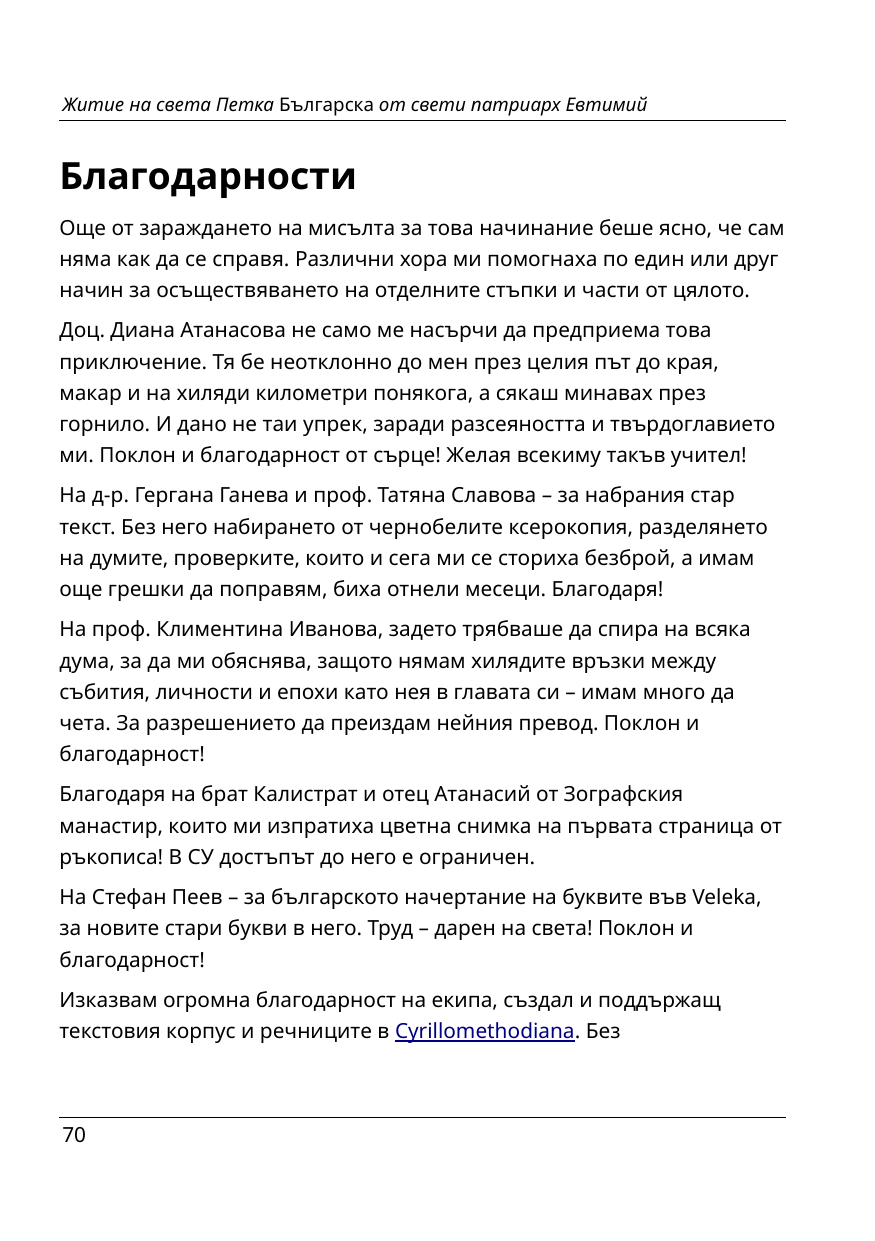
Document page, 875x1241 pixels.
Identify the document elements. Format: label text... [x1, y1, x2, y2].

text Още от зараждането на мисълта за това начинание беше ясно, че сам няма как да се справя. Различни хора ми помогнаха по един или друг начин за осъществяването на отделните стъпки и части от цялото. [59, 213, 786, 304]
text Доц. Диана Атанасова не само ме насърчи да предприема това приключение. Тя бе неотклонно до мен през целия път до края, макар и на хиляди километри понякога, а сякаш минавах през горнило. И дано не таи упрек, заради разсеяността и твърдоглавието ми. Поклон и благодарност от сърце! Желая всекиму такъв учител! [59, 316, 786, 469]
text Изказвам огромна благодарност на екипа, създал и поддържащ текстовия корпус и речниците в Cyrillomethodiana. Без [59, 985, 786, 1044]
subtitle Благодарности [59, 149, 786, 201]
text Благодаря на брат Калистрат и отец Атанасий от Зографския манастир, които ми изпратиха цветна снимка на първата страница от ръкописа! В СУ достъпът до него е ограничен. [59, 779, 786, 871]
text На д-р. Гергана Ганева и проф. Татяна Славова – за набрания стар текст. Без него набирането от чернобелите ксерокопия, разделянето на думите, проверките, които и сега ми се сториха безброй, а имам още грешки да поправям, биха отнели месеци. Благодаря! [59, 481, 786, 603]
text На проф. Климентина Иванова, задето трябваше да спира на всяка дума, за да ми обяснява, защото нямам хилядите връзки между събития, личности и епохи като нея в главата си – имам много да чета. За разрешението да преиздам нейния превод. Поклон и благодарност! [59, 614, 786, 768]
text На Стефан Пеев – за българското начертание на буквите във Veleka, за новите стари букви в него. Труд – дарен на света! Поклон и благодарност! [59, 882, 786, 973]
